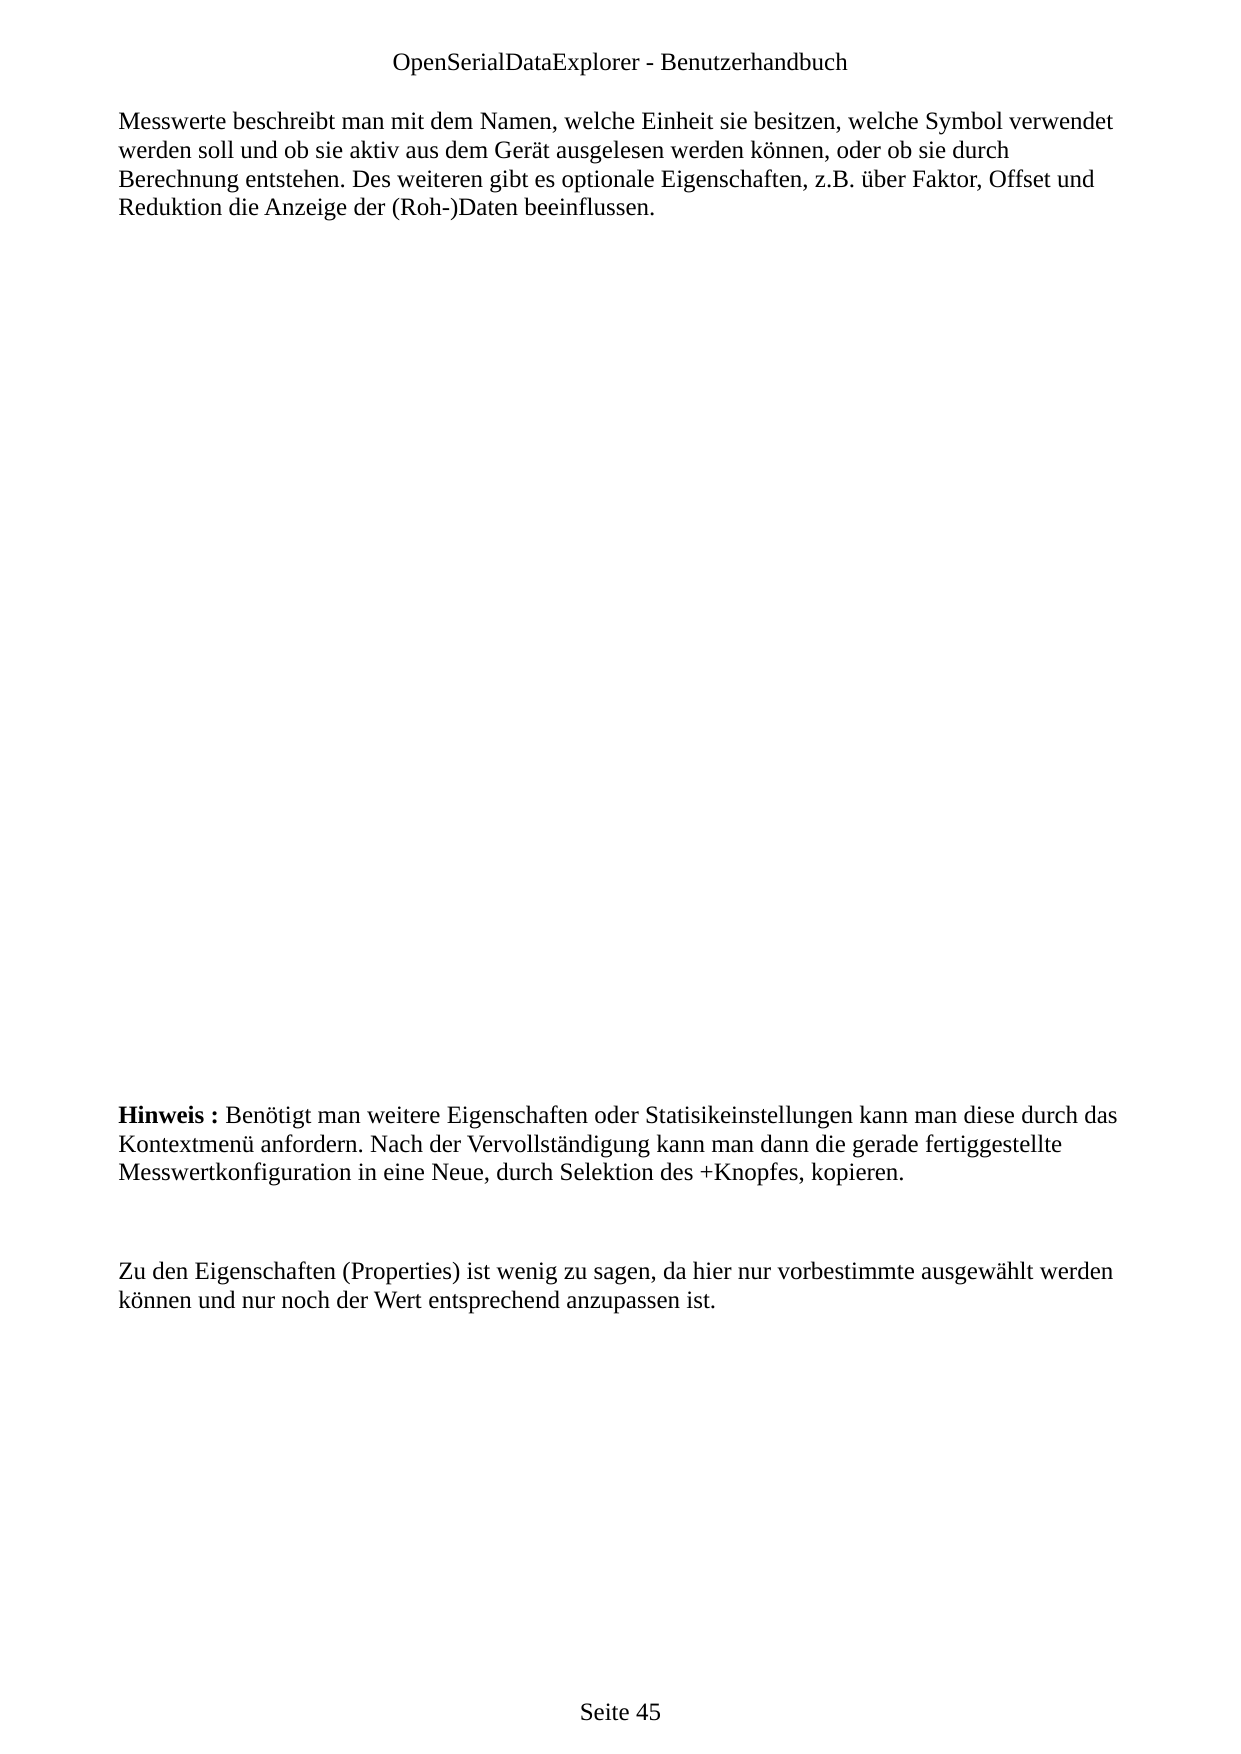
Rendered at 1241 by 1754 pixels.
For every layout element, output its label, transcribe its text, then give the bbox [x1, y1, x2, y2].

text Hinweis : Benötigt man weitere Eigenschaften oder Statisikeinstellungen kann man diese durch das Kontextmenü anfordern. Nach der Vervollständigung kann man dann die gerade fertiggestellte Messwertkonfiguration in eine Neue, durch Selektion des +Knopfes, kopieren. [118, 1100, 1122, 1244]
text Messwerte beschreibt man mit dem Namen, welche Einheit sie besitzen, welche Symbol verwendet werden soll und ob sie aktiv aus dem Gerät ausgelesen werden können, oder ob sie durch Berechnung entstehen. Des weiteren gibt es optionale Eigenschaften, z.B. über Faktor, Offset und Reduktion die Anzeige der (Roh-)Daten beeinflussen. [118, 106, 1122, 221]
text Zu den Eigenschaften (Properties) ist wenig zu sagen, da hier nur vorbestimmte ausgewählt werden können und nur noch der Wert entsprechend anzupassen ist. [118, 1256, 1122, 1314]
